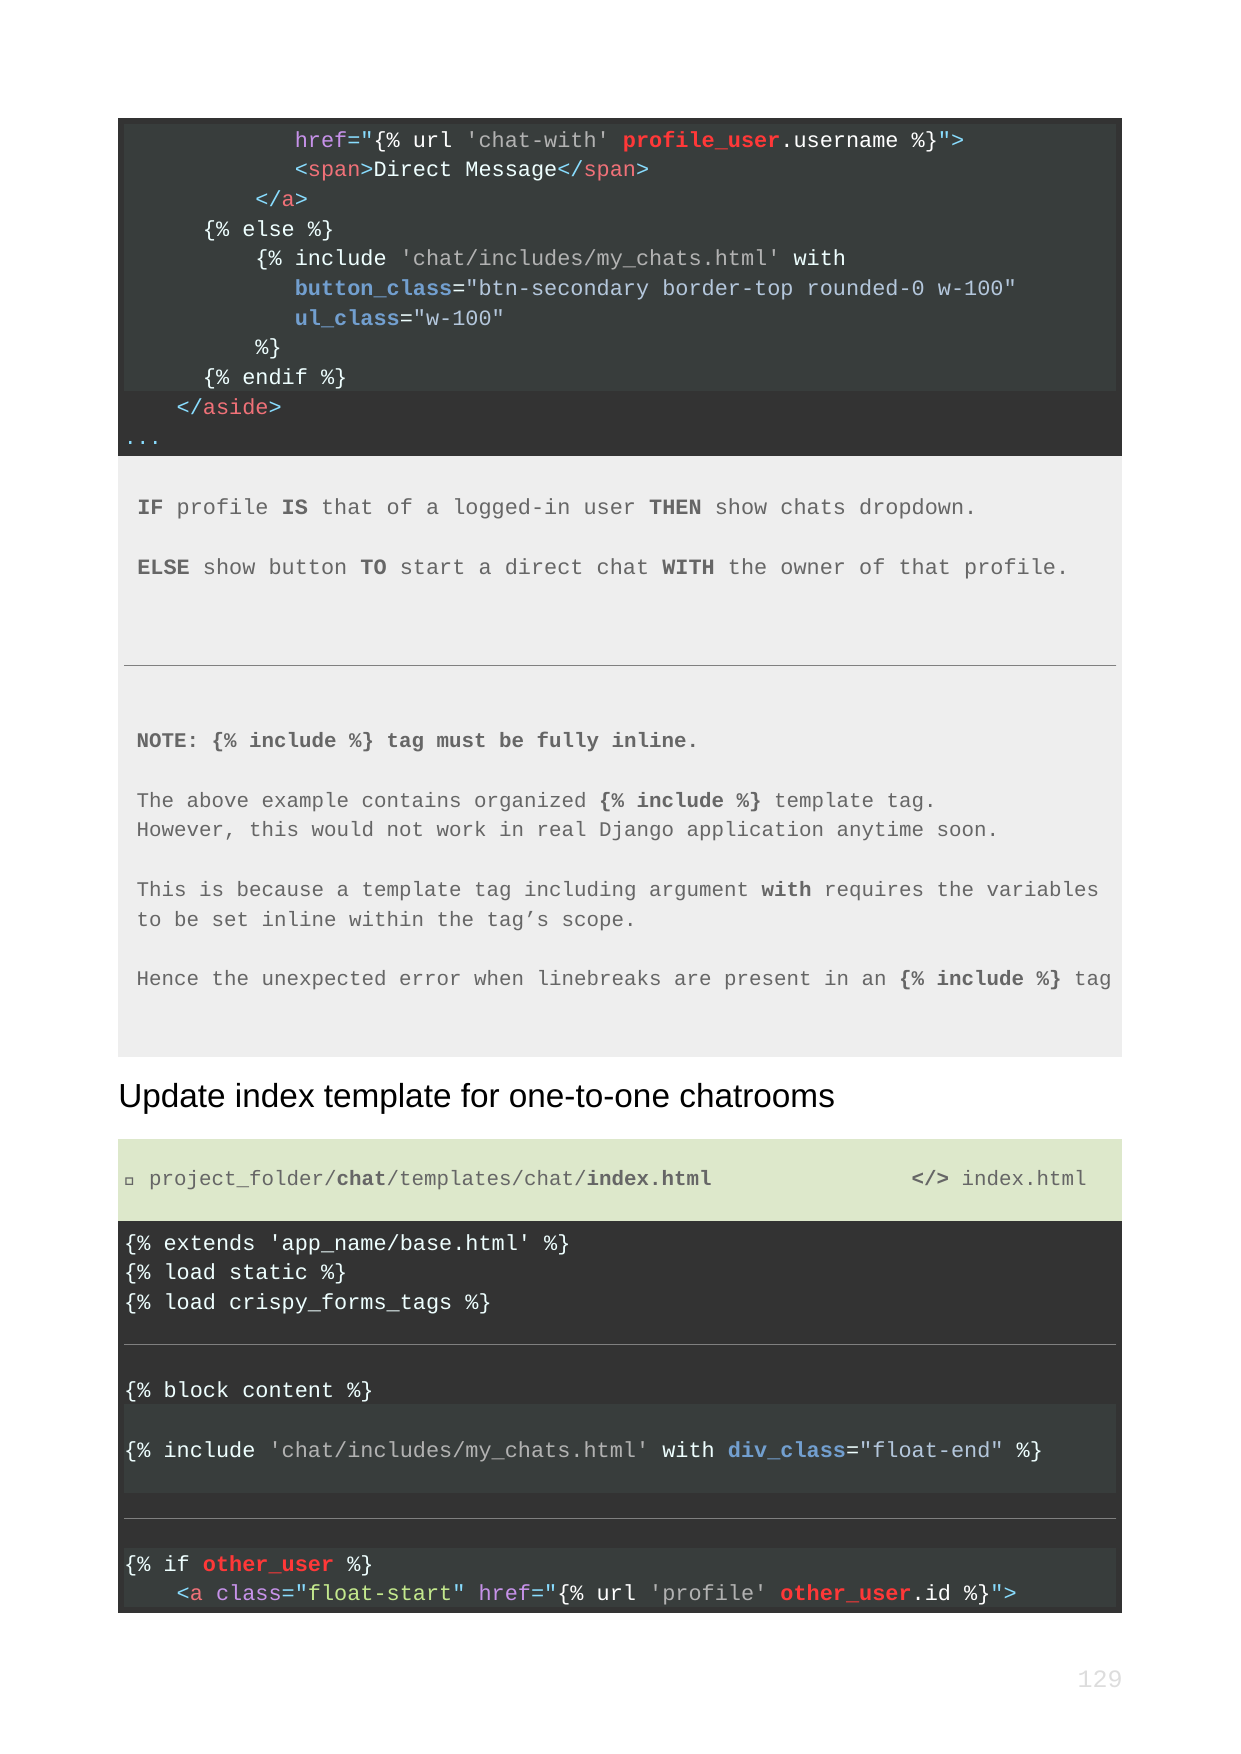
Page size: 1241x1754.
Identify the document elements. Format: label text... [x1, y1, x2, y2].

table_cell IF profile IS that of a logged-in user THEN show chats dropdown. ELSE show button TO start a direct chat WITH the owner of that profile. NOTE: {% include %} tag must be fully inline. The above example contains organized {% include %} template tag. However, this would not work in real Django application anytime soon. This is because a template tag including argument with requires the variables to be set inline within the tag’s scope. Hence the unexpected error when linebreaks are present in an {% include %} tag [118, 456, 1122, 1057]
subtitle Update index template for one-to-one chatrooms [118, 1076, 1122, 1114]
table_cell href="{% url 'chat-with' profile_user.username %}"> <span>Direct Message</span> </a> {% else %} {% include 'chat/includes/my_chats.html' with button_class="btn-secondary border-top rounded-0 w-100" ul_class="w-100" %} {% endif %} </aside> ... [118, 118, 1122, 456]
table_cell {% extends 'app_name/base.html' %} {% load static %} {% load crispy_forms_tags %} {% block content %} {% include 'chat/includes/my_chats.html' with div_class="float-end" %} {% if other_user %} <a class="float-start" href="{% url 'profile' other_user.id %}"> [118, 1221, 1122, 1613]
table_header 📝 project_folder/chat/templates/chat/index.html </> index.html [118, 1139, 1122, 1221]
